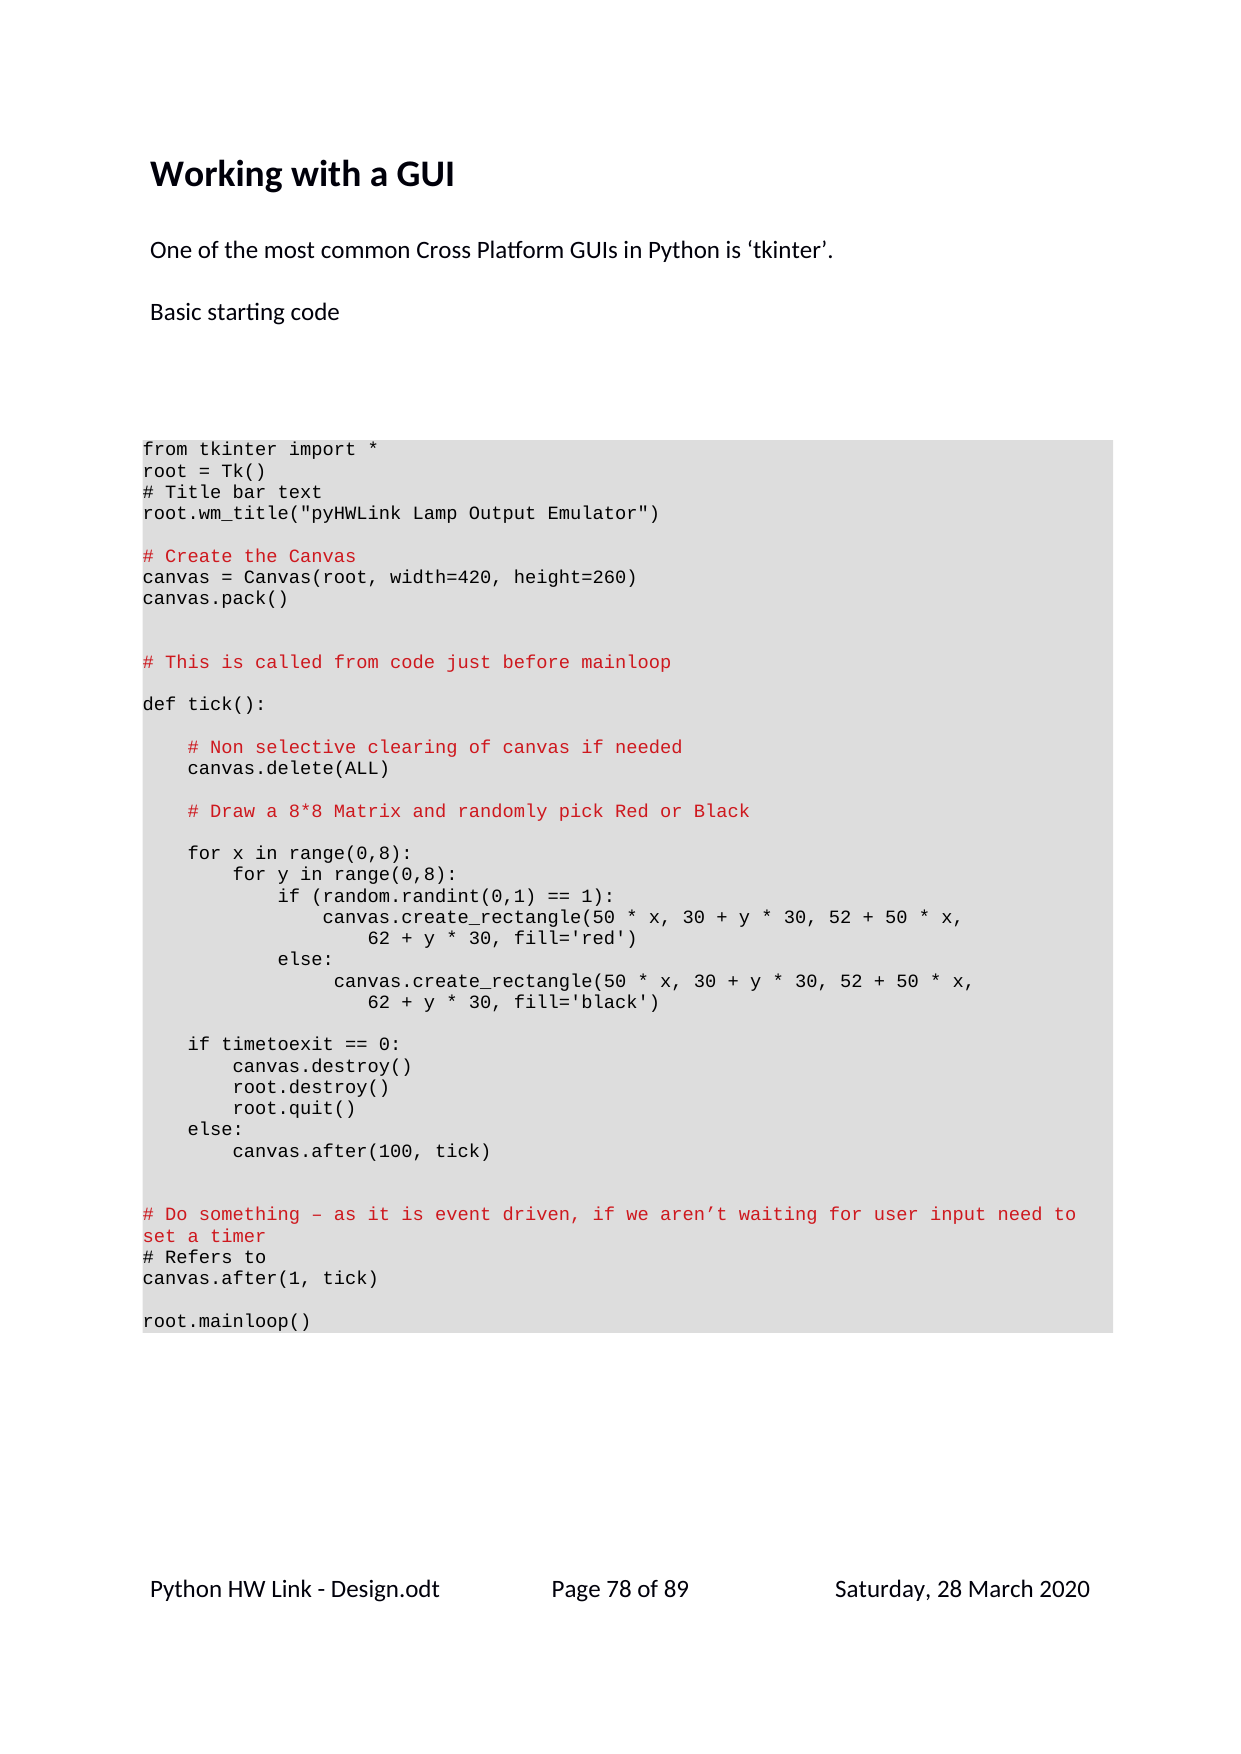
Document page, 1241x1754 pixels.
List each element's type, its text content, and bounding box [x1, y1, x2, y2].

text Basic starting code [150, 296, 1090, 326]
text One of the most common Cross Platform GUIs in Python is ‘tkinter’. [150, 235, 1090, 265]
subtitle Working with a GUI [150, 150, 1090, 196]
